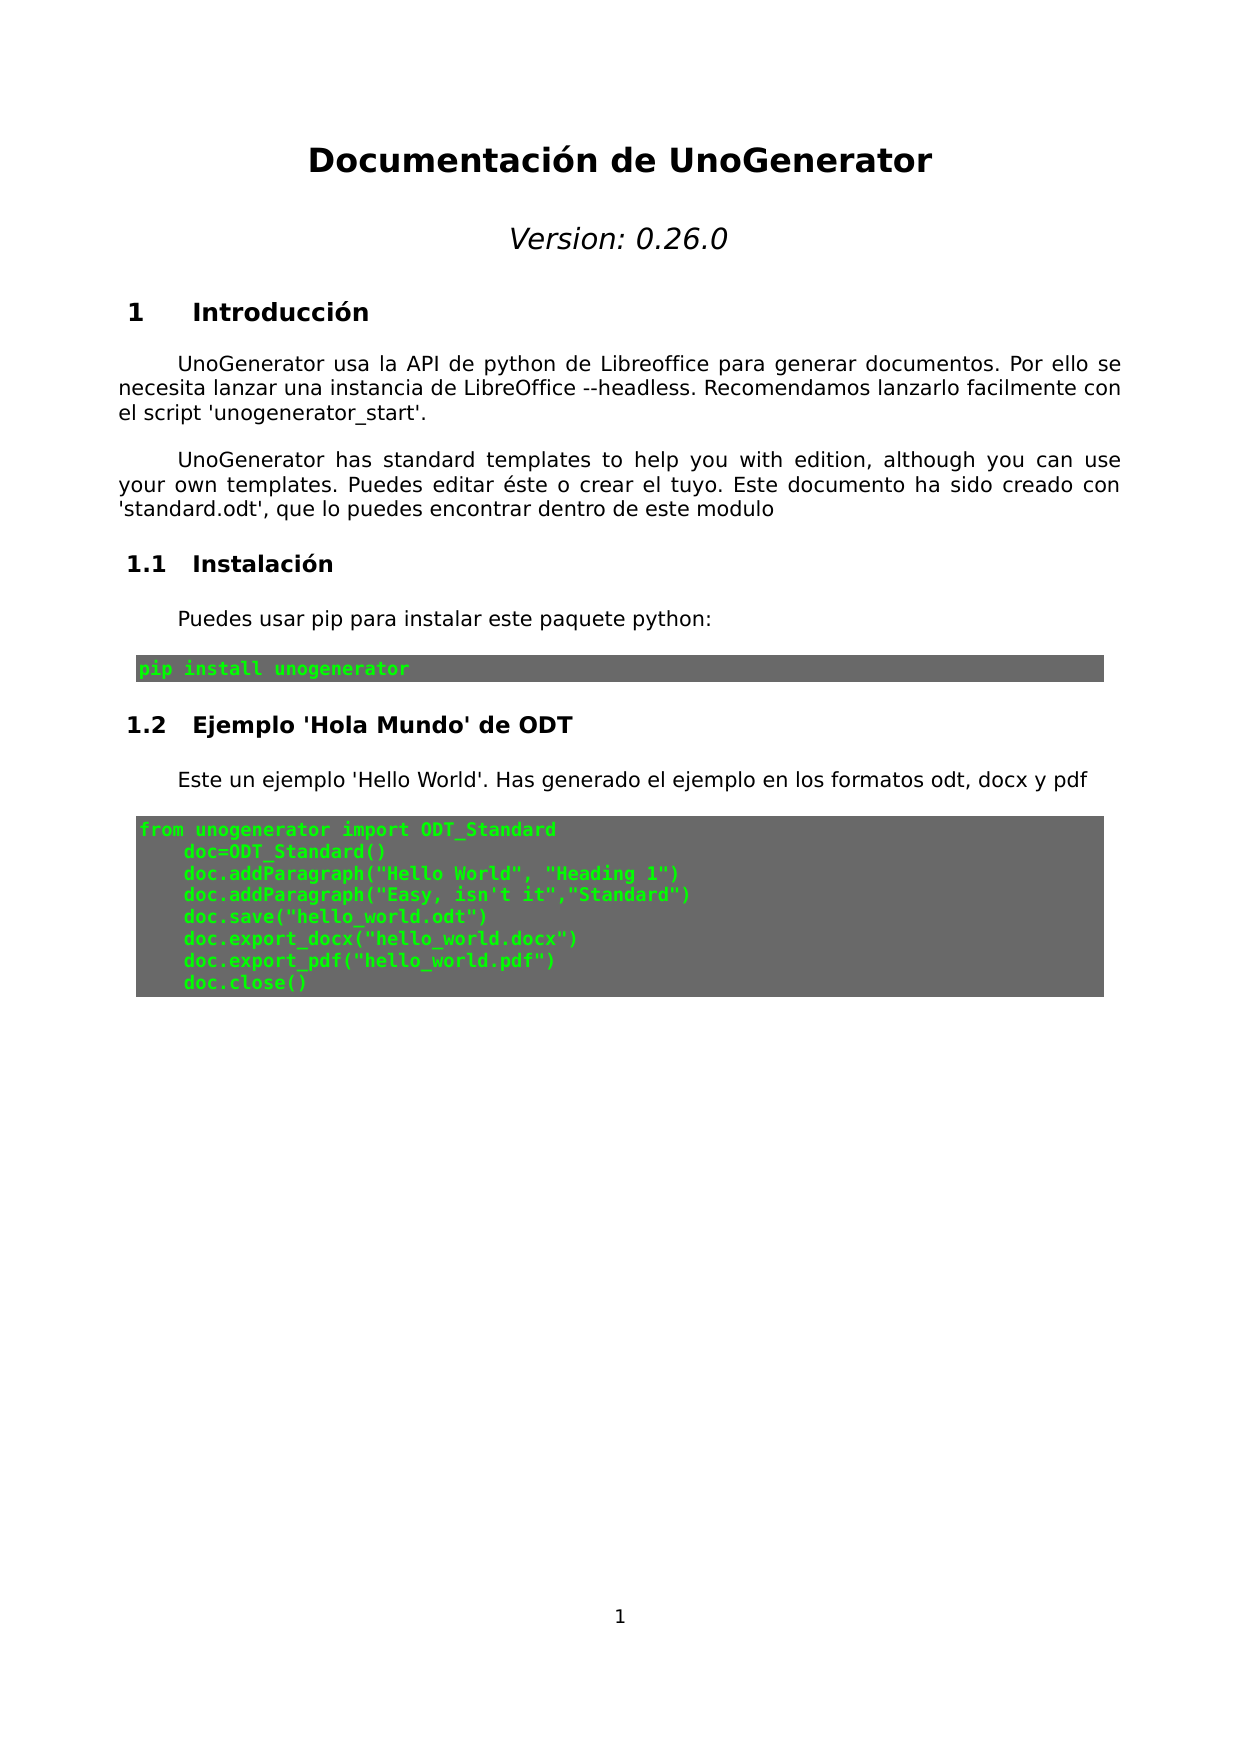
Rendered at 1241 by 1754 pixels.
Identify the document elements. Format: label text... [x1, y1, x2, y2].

text from unogenerator import ODT_Standard doc=ODT_Standard() doc.addParagraph("Hello World", "Heading 1") doc.addParagraph("Easy, isn't it","Standard") doc.save("hello_world.odt") doc.export_docx("hello_world.docx") doc.export_pdf("hello_world.pdf") doc.close() [136, 816, 1104, 997]
text Este un ejemplo 'Hello World'. Has generado el ejemplo en los formatos odt, docx y pdf [118, 768, 1122, 792]
text Puedes usar pip para instalar este paquete python: [118, 607, 1122, 631]
text UnoGenerator usa la API de python de Libreoffice para generar documentos. Por ello se necesita lanzar una instancia de LibreOffice --headless. Recomendamos lanzarlo facilmente con el script 'unogenerator_start'. [118, 352, 1122, 425]
text UnoGenerator has standard templates to help you with edition, although you can use your own templates. Puedes editar éste o crear el tuyo. Este documento ha sido creado con 'standard.odt', que lo puedes encontrar dentro de este modulo [118, 448, 1122, 521]
text pip install unogenerator [136, 655, 1104, 682]
subtitle Version: 0.26.0 [118, 222, 1122, 256]
subtitle Instalación [118, 551, 1122, 577]
subtitle Ejemplo 'Hola Mundo' de ODT [118, 712, 1122, 738]
subtitle Introducción [118, 299, 1122, 328]
title Documentación de UnoGenerator [118, 142, 1122, 181]
